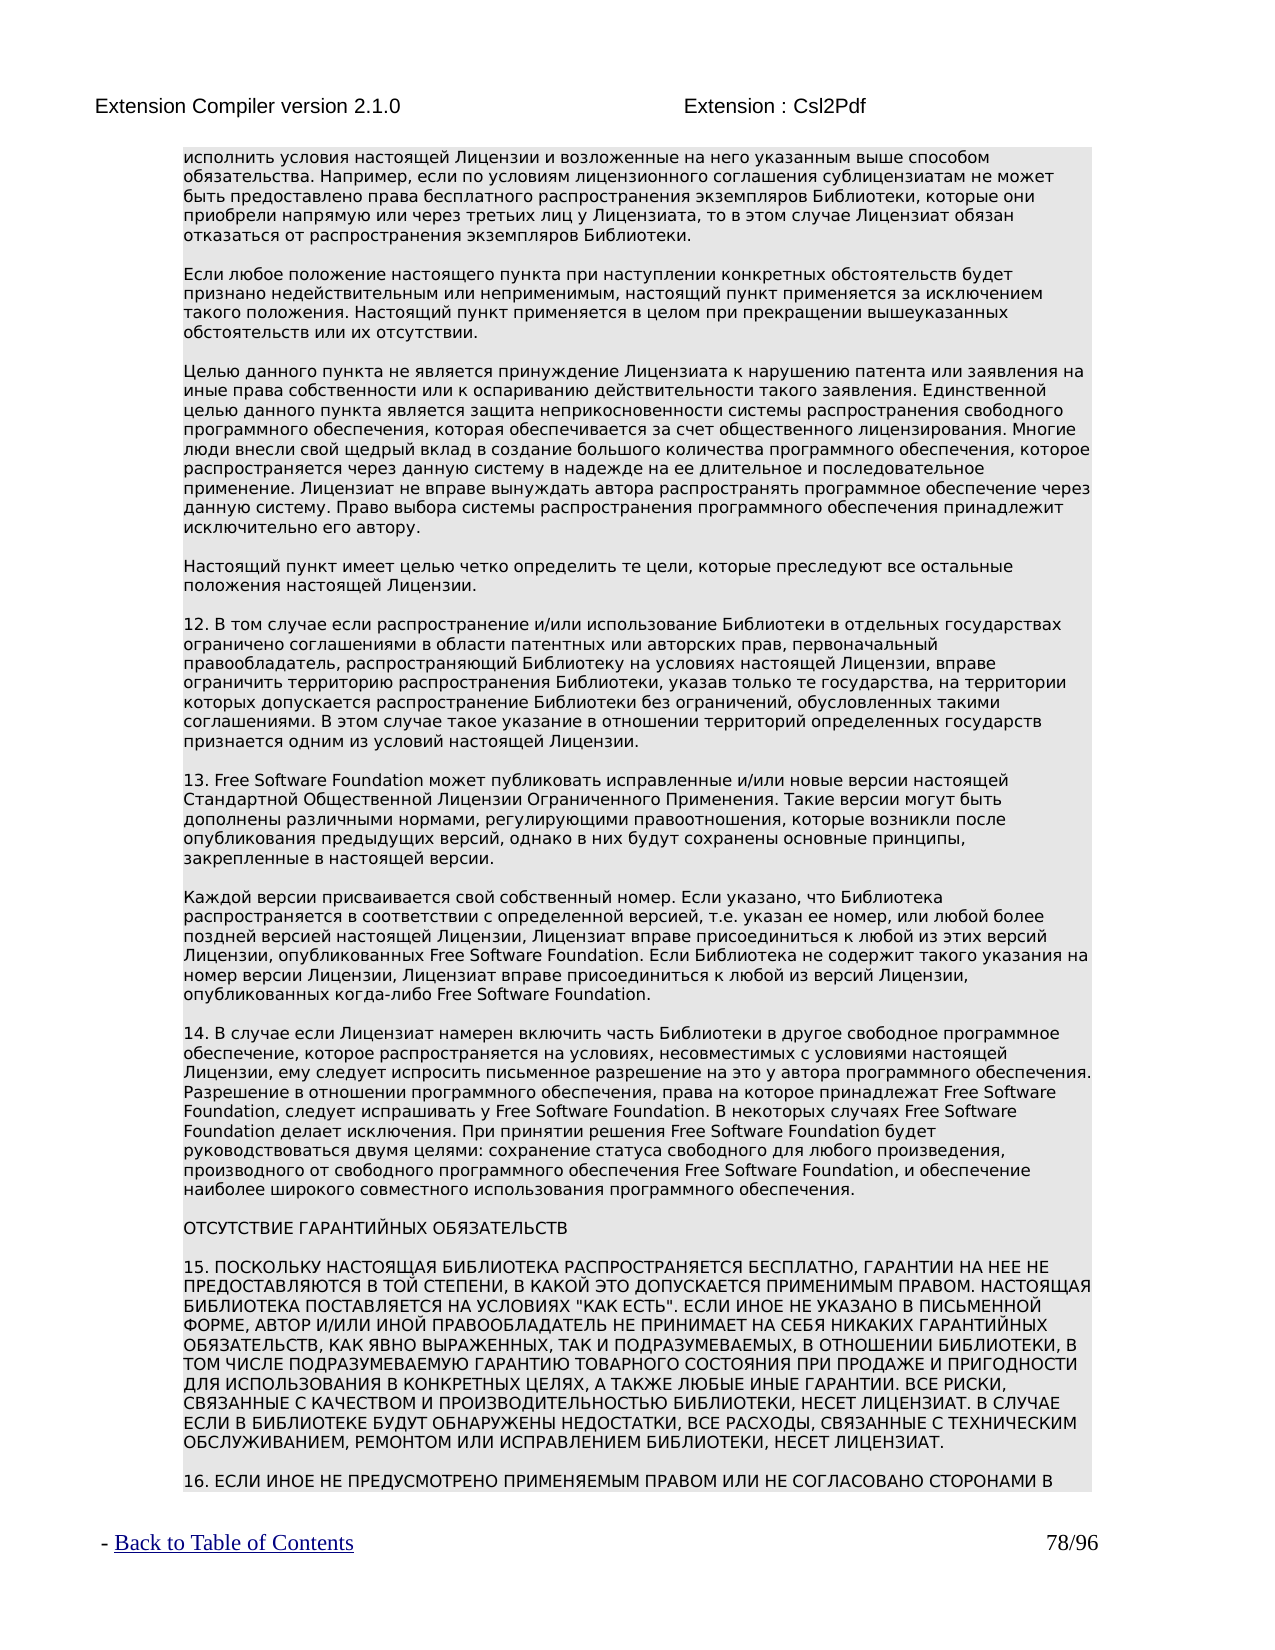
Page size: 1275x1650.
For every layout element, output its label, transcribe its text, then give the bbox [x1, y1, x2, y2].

text 13. Free Software Foundation может публиковать исправленные и/или новые версии настоящей Стандартной Общественной Лицензии Ограниченного Применения. Такие версии могут быть дополнены различными нормами, регулирующими правоотношения, которые возникли после опубликования предыдущих версий, однако в них будут сохранены основные принципы, закрепленные в настоящей версии. [183, 771, 1092, 868]
text ОТСУТСТВИЕ ГАРАНТИЙНЫХ ОБЯЗАТЕЛЬСТВ [183, 1219, 1092, 1238]
text Целью данного пункта не является принуждение Лицензиата к нарушению патента или заявления на иные права собственности или к оспариванию действительности такого заявления. Единственной целью данного пункта является защита неприкосновенности системы распространения свободного программного обеспечения, которая обеспечивается за счет общественного лицензирования. Многие люди внесли свой щедрый вклад в создание большого количества программного обеспечения, которое распространяется через данную систему в надежде на ее длительное и последовательное применение. Лицензиат не вправе вынуждать автора распространять программное обеспечение через данную систему. Право выбора системы распространения программного обеспечения принадлежит исключительно его автору. [183, 362, 1092, 537]
text 15. ПОСКОЛЬКУ НАСТОЯЩАЯ БИБЛИОТЕКА РАСПРОСТРАНЯЕТСЯ БЕСПЛАТНО, ГАРАНТИИ НА НЕЕ НЕ ПРЕДОСТАВЛЯЮТСЯ В ТОЙ СТЕПЕНИ, В КАКОЙ ЭТО ДОПУСКАЕТСЯ ПРИМЕНИМЫМ ПРАВОМ. НАСТОЯЩАЯ БИБЛИОТЕКА ПОСТАВЛЯЕТСЯ НА УСЛОВИЯХ "КАК ЕСТЬ". ЕСЛИ ИНОЕ НЕ УКАЗАНО В ПИСЬМЕННОЙ ФОРМЕ, АВТОР И/ИЛИ ИНОЙ ПРАВООБЛАДАТЕЛЬ НЕ ПРИНИМАЕТ НА СЕБЯ НИКАКИХ ГАРАНТИЙНЫХ ОБЯЗАТЕЛЬСТВ, КАК ЯВНО ВЫРАЖЕННЫХ, ТАК И ПОДРАЗУМЕВАЕМЫХ, В ОТНОШЕНИИ БИБЛИОТЕКИ, В ТОМ ЧИСЛЕ ПОДРАЗУМЕВАЕМУЮ ГАРАНТИЮ ТОВАРНОГО СОСТОЯНИЯ ПРИ ПРОДАЖЕ И ПРИГОДНОСТИ ДЛЯ ИСПОЛЬЗОВАНИЯ В КОНКРЕТНЫХ ЦЕЛЯХ, А ТАКЖЕ ЛЮБЫЕ ИНЫЕ ГАРАНТИИ. ВСЕ РИСКИ, СВЯЗАННЫЕ С КАЧЕСТВОМ И ПРОИЗВОДИТЕЛЬНОСТЬЮ БИБЛИОТЕКИ, НЕСЕТ ЛИЦЕНЗИАТ. В СЛУЧАЕ ЕСЛИ В БИБЛИОТЕКЕ БУДУТ ОБНАРУЖЕНЫ НЕДОСТАТКИ, ВСЕ РАСХОДЫ, СВЯЗАННЫЕ С ТЕХНИЧЕСКИМ ОБСЛУЖИВАНИЕМ, РЕМОНТОМ ИЛИ ИСПРАВЛЕНИЕМ БИБЛИОТЕКИ, НЕСЕТ ЛИЦЕНЗИАТ. [183, 1258, 1092, 1453]
text 16. ЕСЛИ ИНОЕ НЕ ПРЕДУСМОТРЕНО ПРИМЕНЯЕМЫМ ПРАВОМ ИЛИ НЕ СОГЛАСОВАНО СТОРОНАМИ В [183, 1472, 1092, 1492]
text Каждой версии присваивается свой собственный номер. Если указано, что Библиотека распространяется в соответствии с определенной версией, т.е. указан ее номер, или любой более поздней версией настоящей Лицензии, Лицензиат вправе присоединиться к любой из этих версий Лицензии, опубликованных Free Software Foundation. Если Библиотека не содержит такого указания на номер версии Лицензии, Лицензиат вправе присоединиться к любой из версий Лицензии, опубликованных когда-либо Free Software Foundation. [183, 888, 1092, 1004]
text 14. В случае если Лицензиат намерен включить часть Библиотеки в другое свободное программное обеспечение, которое распространяется на условиях, несовместимых с условиями настоящей Лицензии, ему следует испросить письменное разрешение на это у автора программного обеспечения. Разрешение в отношении программного обеспечения, права на которое принадлежат Free Software Foundation, следует испрашивать у Free Software Foundation. В некоторых случаях Free Software Foundation делает исключения. При принятии решения Free Software Foundation будет руководствоваться двумя целями: сохранение статуса свободного для любого произведения, производного от свободного программного обеспечения Free Software Foundation, и обеспечение наиболее широкого совместного использования программного обеспечения. [183, 1024, 1092, 1199]
text исполнить условия настоящей Лицензии и возложенные на него указанным выше способом обязательства. Например, если по условиям лицензионного соглашения сублицензиатам не может быть предоставлено права бесплатного распространения экземпляров Библиотеки, которые они приобрели напрямую или через третьих лиц у Лицензиата, то в этом случае Лицензиат обязан отказаться от распространения экземпляров Библиотеки. [183, 147, 1092, 245]
text 12. В том случае если распространение и/или использование Библиотеки в отдельных государствах ограничено соглашениями в области патентных или авторских прав, первоначальный правообладатель, распространяющий Библиотеку на условиях настоящей Лицензии, вправе ограничить территорию распространения Библиотеки, указав только те государства, на территории которых допускается распространение Библиотеки без ограничений, обусловленных такими соглашениями. В этом случае такое указание в отношении территорий определенных государств признается одним из условий настоящей Лицензии. [183, 615, 1092, 751]
text Если любое положение настоящего пункта при наступлении конкретных обстоятельств будет признано недействительным или неприменимым, настоящий пункт применяется за исключением такого положения. Настоящий пункт применяется в целом при прекращении вышеуказанных обстоятельств или их отсутствии. [183, 264, 1092, 342]
text Настоящий пункт имеет целью четко определить те цели, которые преследуют все остальные положения настоящей Лицензии. [183, 557, 1092, 596]
